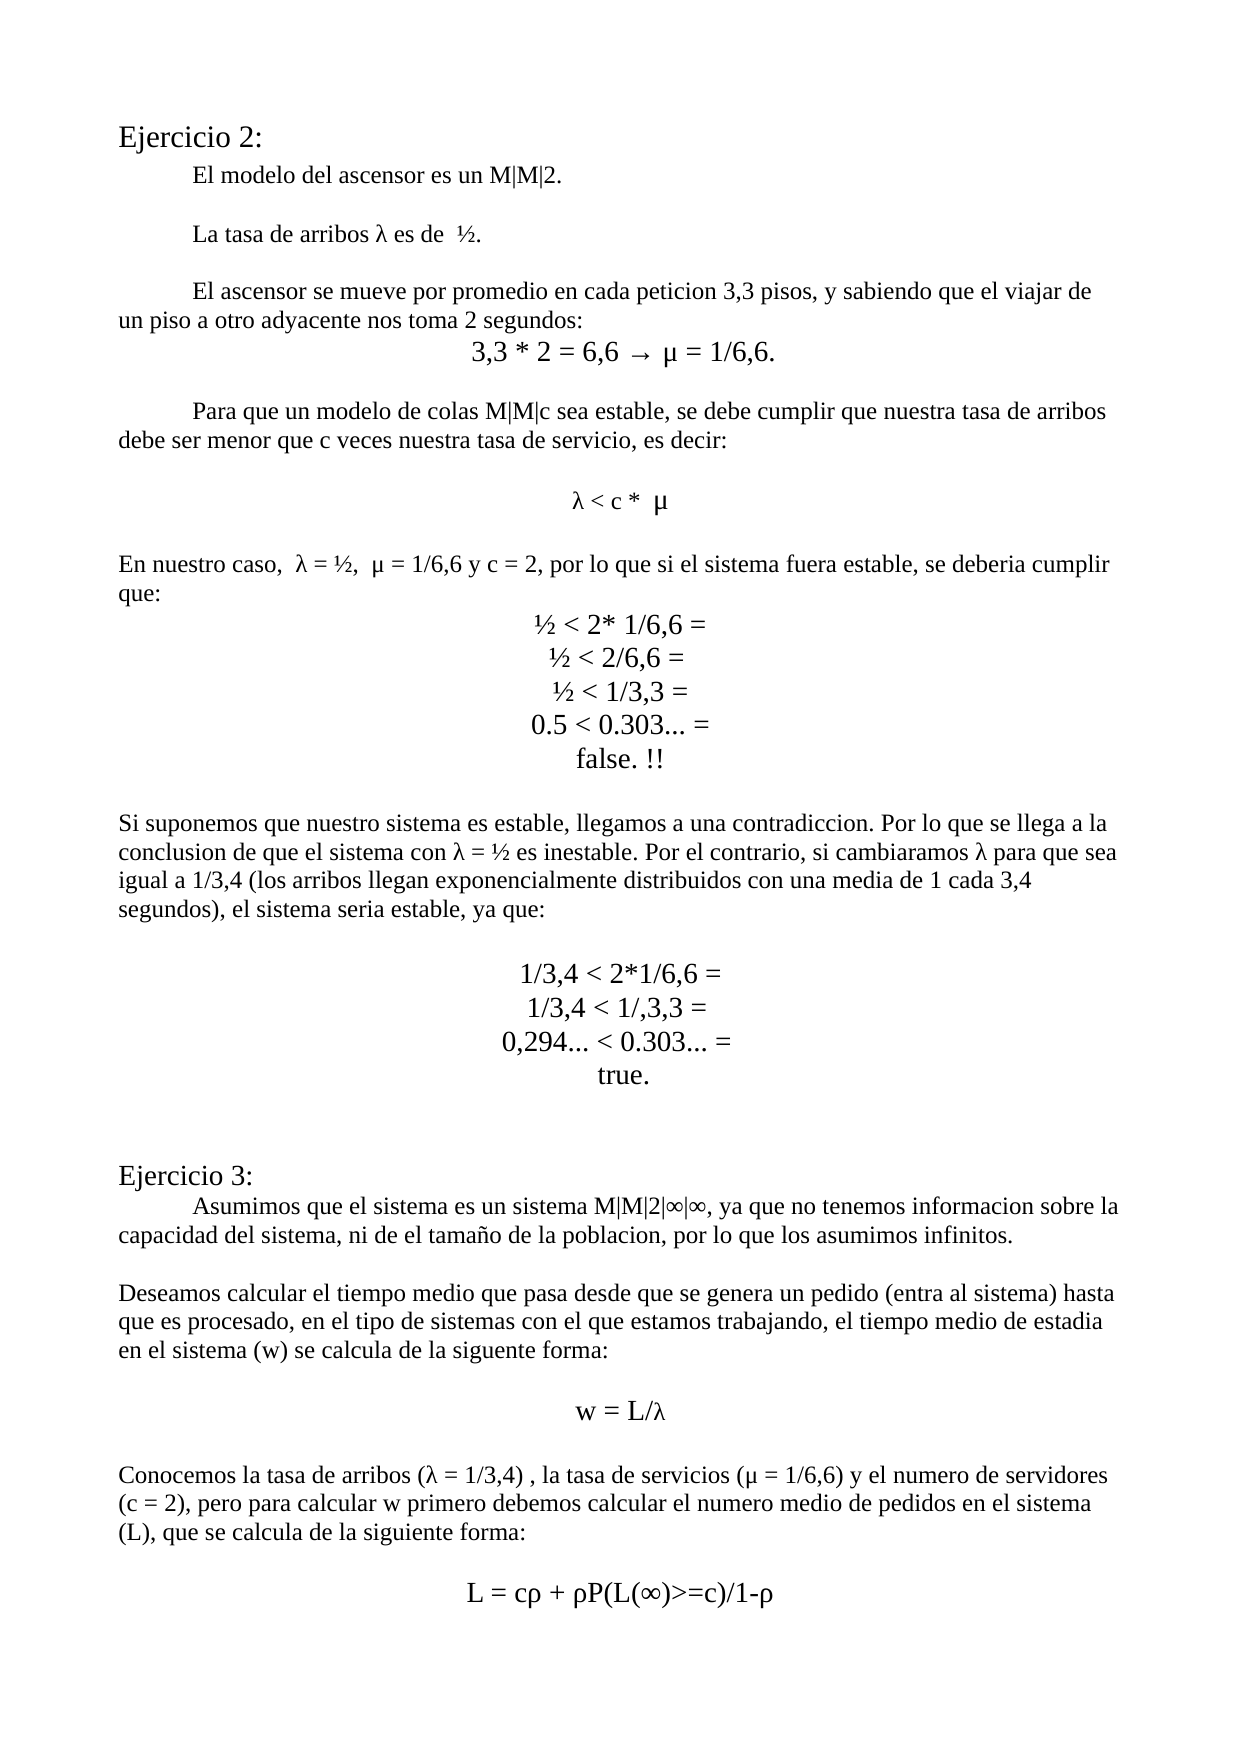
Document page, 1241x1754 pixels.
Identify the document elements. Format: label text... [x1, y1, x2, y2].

text El modelo del ascensor es un M|M|2. [118, 154, 1122, 190]
text L = cρ + ρP(L(∞)>=c)/1-ρ [118, 1575, 1122, 1608]
text ½ < 1/3,3 = [118, 674, 1122, 707]
text true. [118, 1057, 1122, 1091]
text 1/3,4 < 1/,3,3 = [118, 990, 1122, 1024]
text 3,3 * 2 = 6,6 → μ = 1/6,6. [118, 334, 1122, 367]
text Si suponemos que nuestro sistema es estable, llegamos a una contradiccion. Por lo que se llega a la conclusion de que el sistema con λ = ½ es inestable. Por el contrario, si cambiaramos λ para que sea igual a 1/3,4 (los arribos llegan exponencialmente distribuidos con una media de 1 cada 3,4 segundos), el sistema seria estable, ya que: [118, 808, 1122, 923]
text Ejercicio 3: [118, 1158, 1122, 1191]
text 0.5 < 0.303... = [118, 707, 1122, 741]
text λ < c * μ [118, 482, 1122, 516]
text El ascensor se mueve por promedio en cada peticion 3,3 pisos, y sabiendo que el viajar de un piso a otro adyacente nos toma 2 segundos: [118, 276, 1122, 334]
text 0,294... < 0.303... = [118, 1024, 1122, 1057]
text En nuestro caso, λ = ½, μ = 1/6,6 y c = 2, por lo que si el sistema fuera estable, se deberia cumplir que: [118, 549, 1122, 607]
text Conocemos la tasa de arribos (λ = 1/3,4) , la tasa de servicios (μ = 1/6,6) y el numero de servidores (c = 2), pero para calcular w primero debemos calcular el numero medio de pedidos en el sistema (L), que se calcula de la siguiente forma: [118, 1460, 1122, 1546]
text Deseamos calcular el tiempo medio que pasa desde que se genera un pedido (entra al sistema) hasta que es procesado, en el tipo de sistemas con el que estamos trabajando, el tiempo medio de estadia en el sistema (w) se calcula de la siguente forma: [118, 1278, 1122, 1364]
text ½ < 2/6,6 = [118, 640, 1122, 674]
text false. !! [118, 741, 1122, 774]
text Asumimos que el sistema es un sistema M|M|2|∞|∞, ya que no tenemos informacion sobre la capacidad del sistema, ni de el tamaño de la poblacion, por lo que los asumimos infinitos. [118, 1191, 1122, 1249]
text Para que un modelo de colas M|M|c sea estable, se debe cumplir que nuestra tasa de arribos debe ser menor que c veces nuestra tasa de servicio, es decir: [118, 396, 1122, 453]
text La tasa de arribos λ es de ½. [118, 219, 1122, 247]
text w = L/λ [118, 1393, 1122, 1426]
text Ejercicio 2: [118, 118, 1122, 154]
text ½ < 2* 1/6,6 = [118, 607, 1122, 640]
text 1/3,4 < 2*1/6,6 = [118, 957, 1122, 990]
